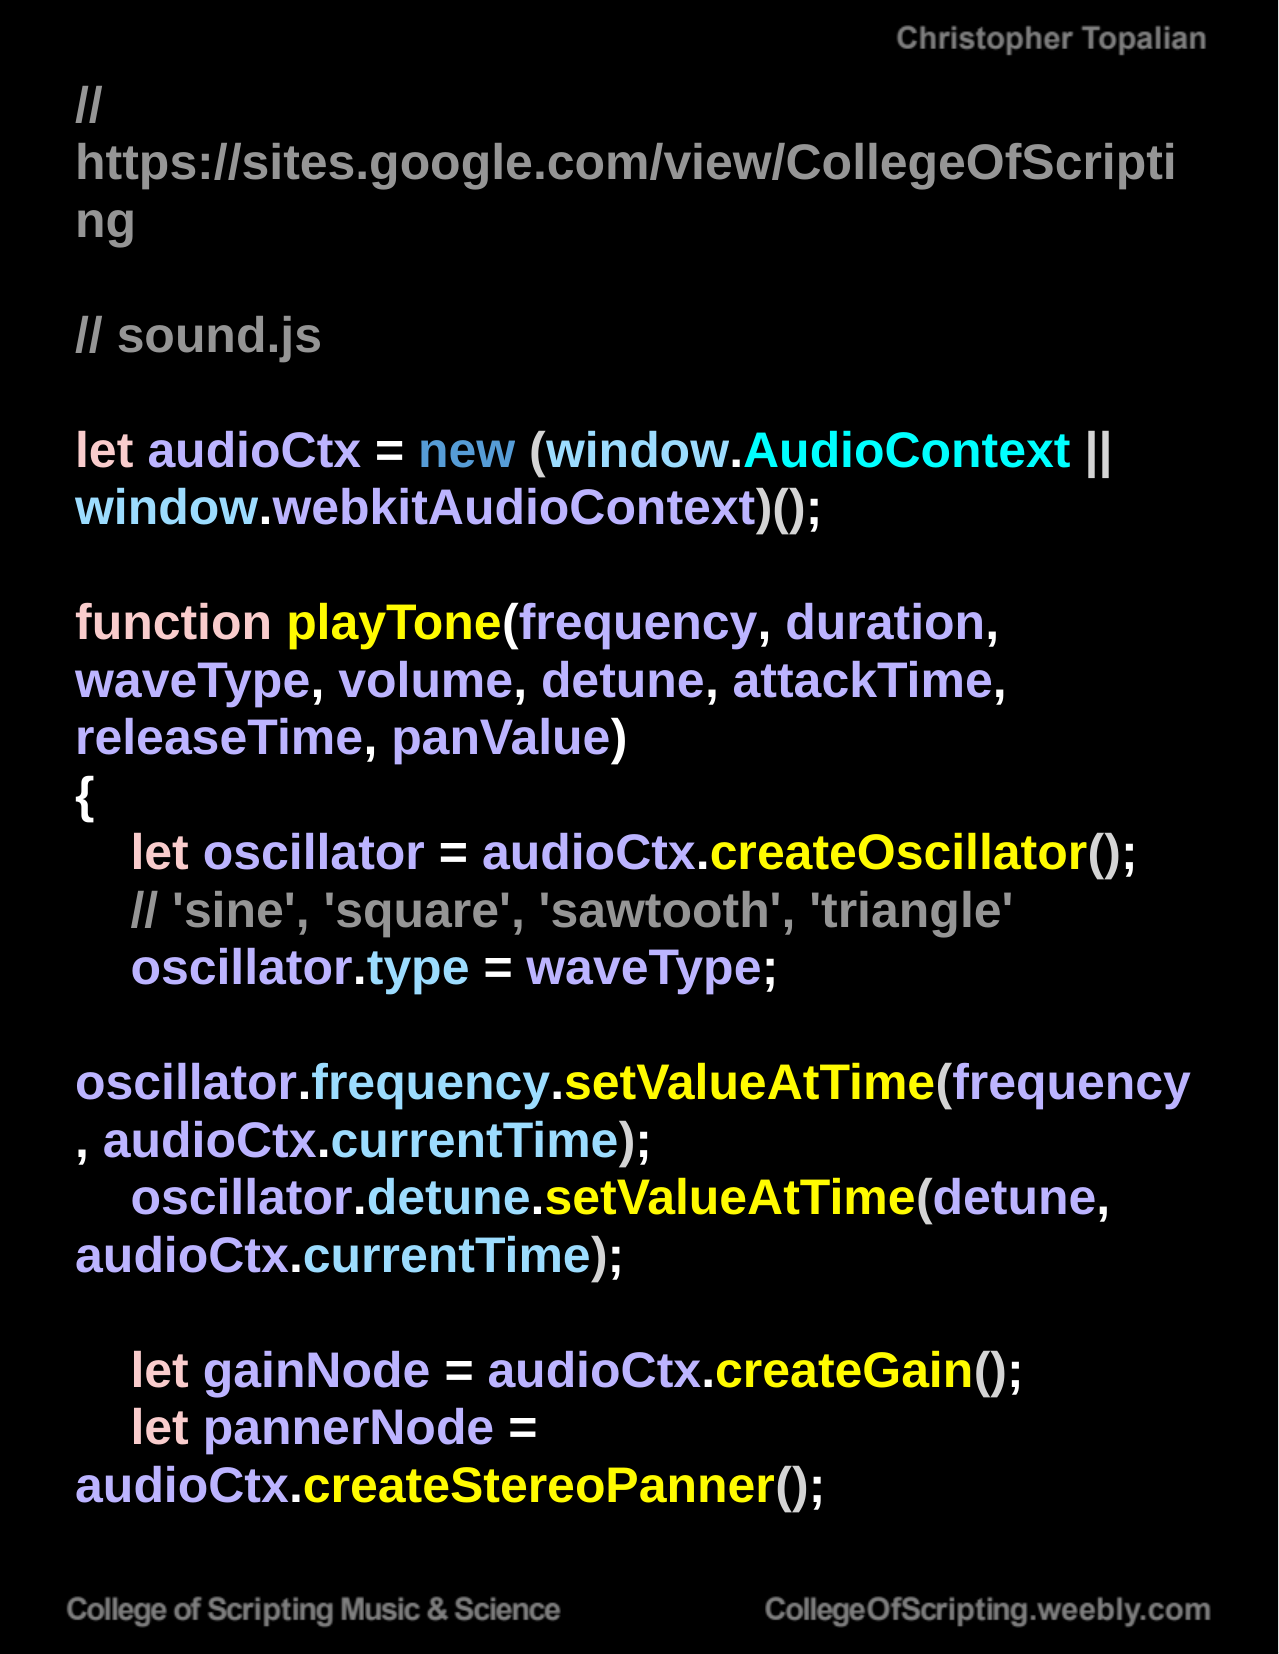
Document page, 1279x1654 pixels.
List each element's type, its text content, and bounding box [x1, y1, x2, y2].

text function playTone(frequency, duration, waveType, volume, detune, attackTime, releaseTime, panValue) [75, 592, 1203, 765]
text let oscillator = audioCtx.createOscillator(); [75, 822, 1203, 880]
text // sound.js [75, 305, 1203, 362]
text oscillator.frequency.setValueAtTime(frequency, audioCtx.currentTime); [75, 995, 1203, 1167]
text let pannerNode = audioCtx.createStereoPanner(); [75, 1397, 1203, 1512]
text // 'sine', 'square', 'sawtooth', 'triangle' [75, 880, 1203, 937]
text let audioCtx = new (window.AudioContext || window.webkitAudioContext)(); [75, 420, 1203, 535]
text // https://sites.google.com/view/CollegeOfScripting [75, 75, 1203, 247]
text { [75, 765, 1203, 822]
text oscillator.detune.setValueAtTime(detune, audioCtx.currentTime); [75, 1167, 1203, 1282]
text oscillator.type = waveType; [75, 937, 1203, 995]
text let gainNode = audioCtx.createGain(); [75, 1340, 1203, 1397]
